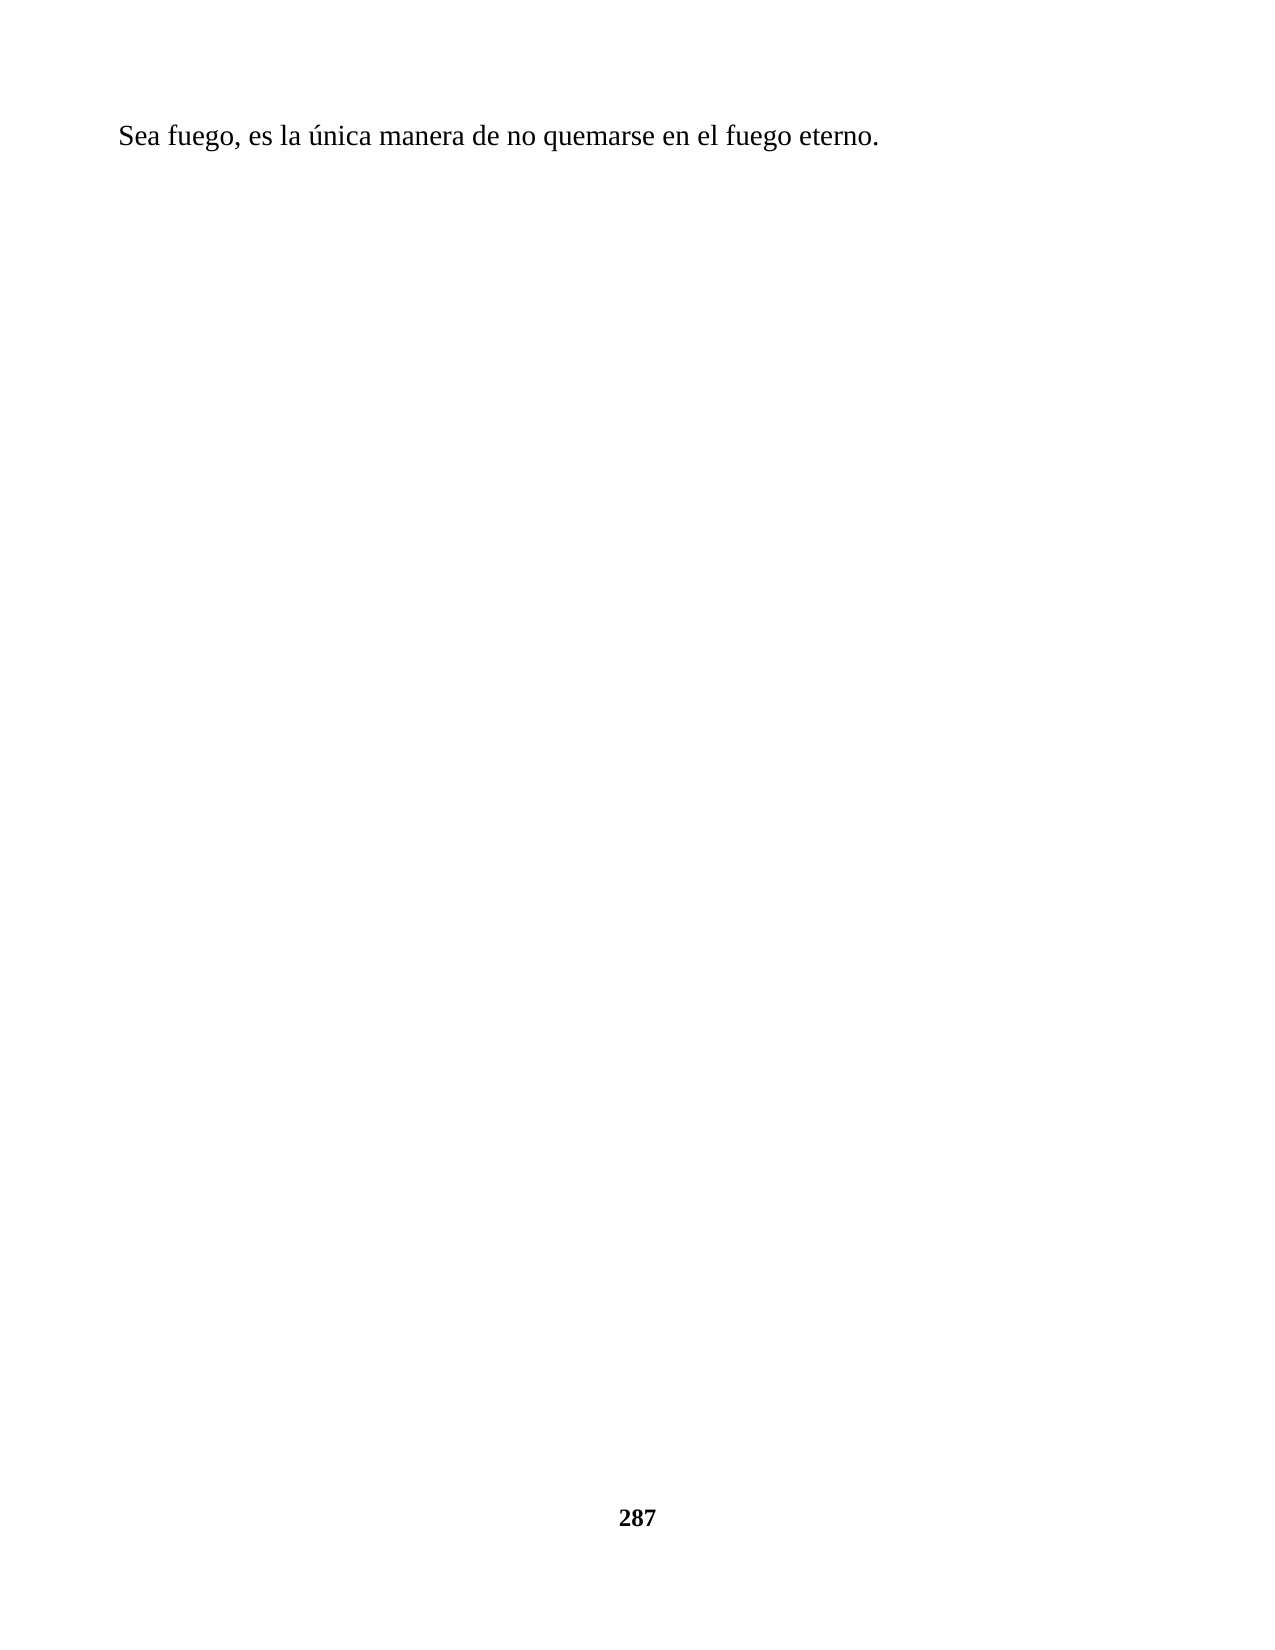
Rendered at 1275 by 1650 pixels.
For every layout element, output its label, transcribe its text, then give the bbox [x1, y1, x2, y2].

text Sea fuego, es la única manera de no quemarse en el fuego eterno. [118, 118, 1157, 152]
